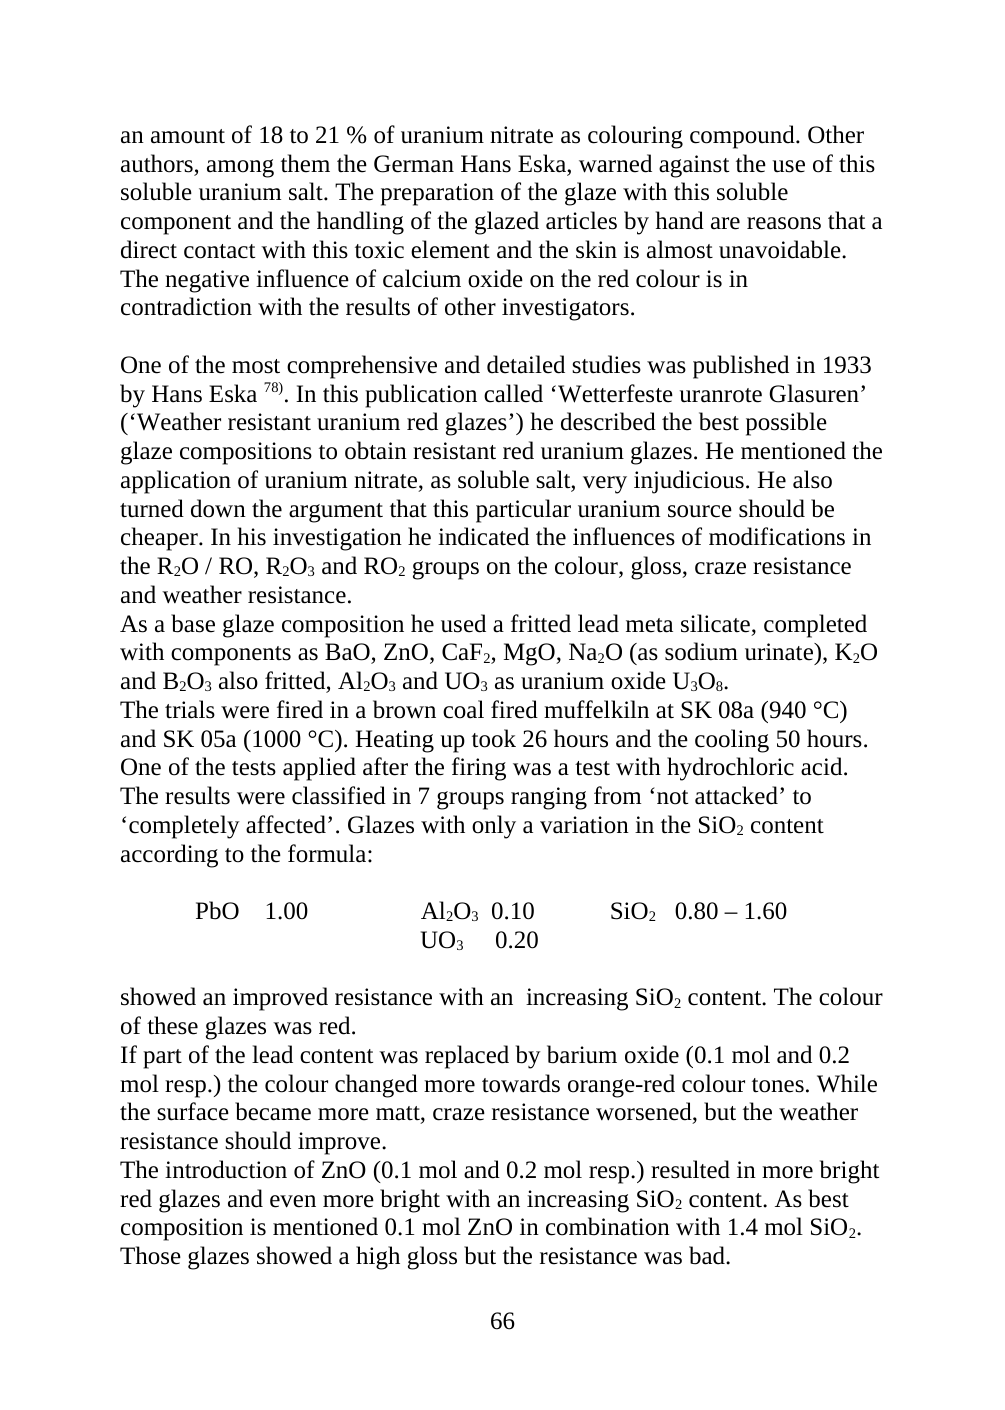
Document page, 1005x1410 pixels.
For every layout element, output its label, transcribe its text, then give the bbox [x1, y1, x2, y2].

text If part of the lead content was replaced by barium oxide (0.1 mol and 0.2 mol resp.) the colour changed more towards orange-red colour tones. While the surface became more matt, craze resistance worsened, but the weather resistance should improve. [120, 1040, 885, 1155]
text PbO 1.00 Al2O3 0.10 SiO2 0.80 – 1.60 [120, 896, 885, 925]
text One of the tests applied after the firing was a test with hydrochloric acid. The results were classified in 7 groups ranging from ‘not attacked’ to ‘completely affected’. Glazes with only a variation in the SiO2 content according to the formula: [120, 752, 885, 867]
text The trials were fired in a brown coal fired muffelkiln at SK 08a (940 °C) and SK 05a (1000 °C). Heating up took 26 hours and the cooling 50 hours. [120, 695, 885, 752]
text showed an improved resistance with an increasing SiO2 content. The colour of these glazes was red. [120, 982, 885, 1040]
text UO3 0.20 [120, 925, 885, 954]
text an amount of 18 to 21 % of uranium nitrate as colouring compound. Other authors, among them the German Hans Eska, warned against the use of this soluble uranium salt. The preparation of the glaze with this soluble component and the handling of the glazed articles by hand are reasons that a direct contact with this toxic element and the skin is almost unavoidable. The negative influence of calcium oxide on the red colour is in contradiction with the results of other investigators. [120, 120, 885, 321]
text The introduction of ZnO (0.1 mol and 0.2 mol resp.) resulted in more bright red glazes and even more bright with an increasing SiO2 content. As best composition is mentioned 0.1 mol ZnO in combination with 1.4 mol SiO2. Those glazes showed a high gloss but the resistance was bad. [120, 1155, 885, 1270]
text One of the most comprehensive and detailed studies was published in 1933 by Hans Eska 78). In this publication called ‘Wetterfeste uranrote Glasuren’ (‘Weather resistant uranium red glazes’) he described the best possible glaze compositions to obtain resistant red uranium glazes. He mentioned the application of uranium nitrate, as soluble salt, very injudicious. He also turned down the argument that this particular uranium source should be cheaper. In his investigation he indicated the influences of modifications in the R2O / RO, R2O3 and RO2 groups on the colour, gloss, craze resistance and weather resistance. [120, 350, 885, 609]
text As a base glaze composition he used a fritted lead meta silicate, completed with components as BaO, ZnO, CaF2, MgO, Na2O (as sodium urinate), K2O and B2O3 also fritted, Al2O3 and UO3 as uranium oxide U3O8. [120, 609, 885, 695]
